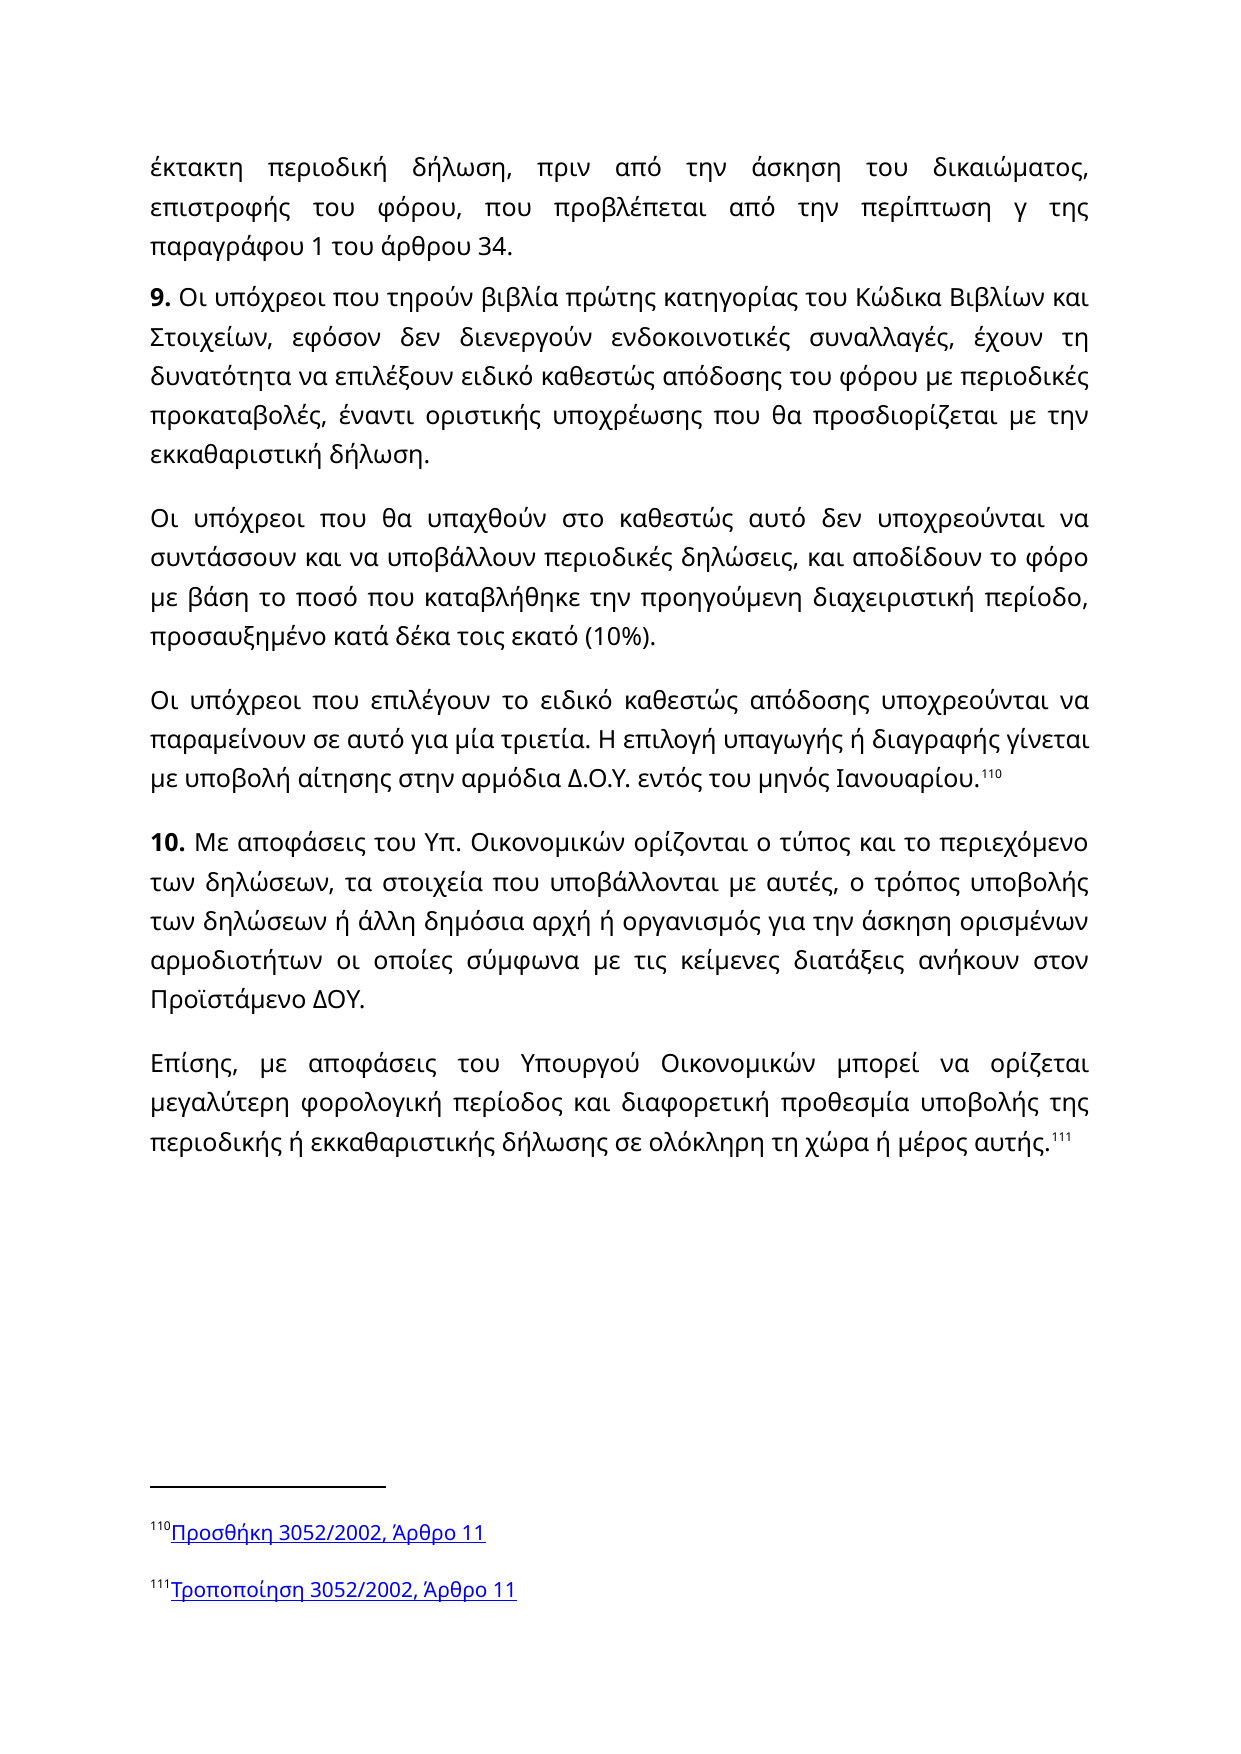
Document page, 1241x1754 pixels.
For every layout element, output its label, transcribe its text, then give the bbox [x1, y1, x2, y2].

text 10. Με αποφάσεις του Υπ. Οικονομικών ορίζονται ο τύπος και το περιεχόμενο των δηλώσεων, τα στοιχεία που υποβάλλονται με αυτές, ο τρόπος υποβολής των δηλώσεων ή άλλη δημόσια αρχή ή οργανισμός για την άσκηση ορισμένων αρμοδιοτήτων οι οποίες σύμφωνα με τις κείμενες διατάξεις ανήκουν στον Προϊστάμενο ΔΟΥ. [150, 825, 1090, 1016]
text Οι υπόχρεοι που επιλέγουν το ειδικό καθεστώς απόδοσης υποχρεούνται να παραμείνουν σε αυτό για μία τριετία. Η επιλογή υπαγωγής ή διαγραφής γίνεται με υποβολή αίτησης στην αρμόδια Δ.Ο.Υ. εντός του μηνός Ιανουαρίου. [150, 682, 1090, 795]
text Τροποποίηση 3052/2002, Άρθρο 11 [150, 1576, 1090, 1604]
text Προσθήκη 3052/2002, Άρθρο 11 [150, 1518, 1090, 1546]
text έκτακτη περιοδική δήλωση, πριν από την άσκηση του δικαιώματος, επιστροφής του φόρου, που προβλέπεται από την περίπτωση γ της παραγράφου 1 του άρθρου 34. [150, 150, 1090, 262]
text 9. Οι υπόχρεοι που τηρούν βιβλία πρώτης κατηγορίας του Κώδικα Βιβλίων και Στοιχείων, εφόσον δεν διενεργούν ενδοκοινοτικές συναλλαγές, έχουν τη δυνατότητα να επιλέξουν ειδικό καθεστώς απόδοσης του φόρου με περιοδικές προκαταβολές, έναντι οριστικής υποχρέωσης που θα προσδιορίζεται με την εκκαθαριστική δήλωση. [150, 280, 1090, 471]
text Επίσης, με αποφάσεις του Υπουργού Οικονομικών μπορεί να ορίζεται μεγαλύτερη φορολογική περίοδος και διαφορετική προθεσμία υποβολής της περιοδικής ή εκκαθαριστικής δήλωσης σε ολόκληρη τη χώρα ή μέρος αυτής. [150, 1046, 1090, 1158]
text Οι υπόχρεοι που θα υπαχθούν στο καθεστώς αυτό δεν υποχρεούνται να συντάσσουν και να υποβάλλουν περιοδικές δηλώσεις, και αποδίδουν το φόρο με βάση το ποσό που καταβλήθηκε την προηγούμενη διαχειριστική περίοδο, προσαυξημένο κατά δέκα τοις εκατό (10%). [150, 501, 1090, 652]
